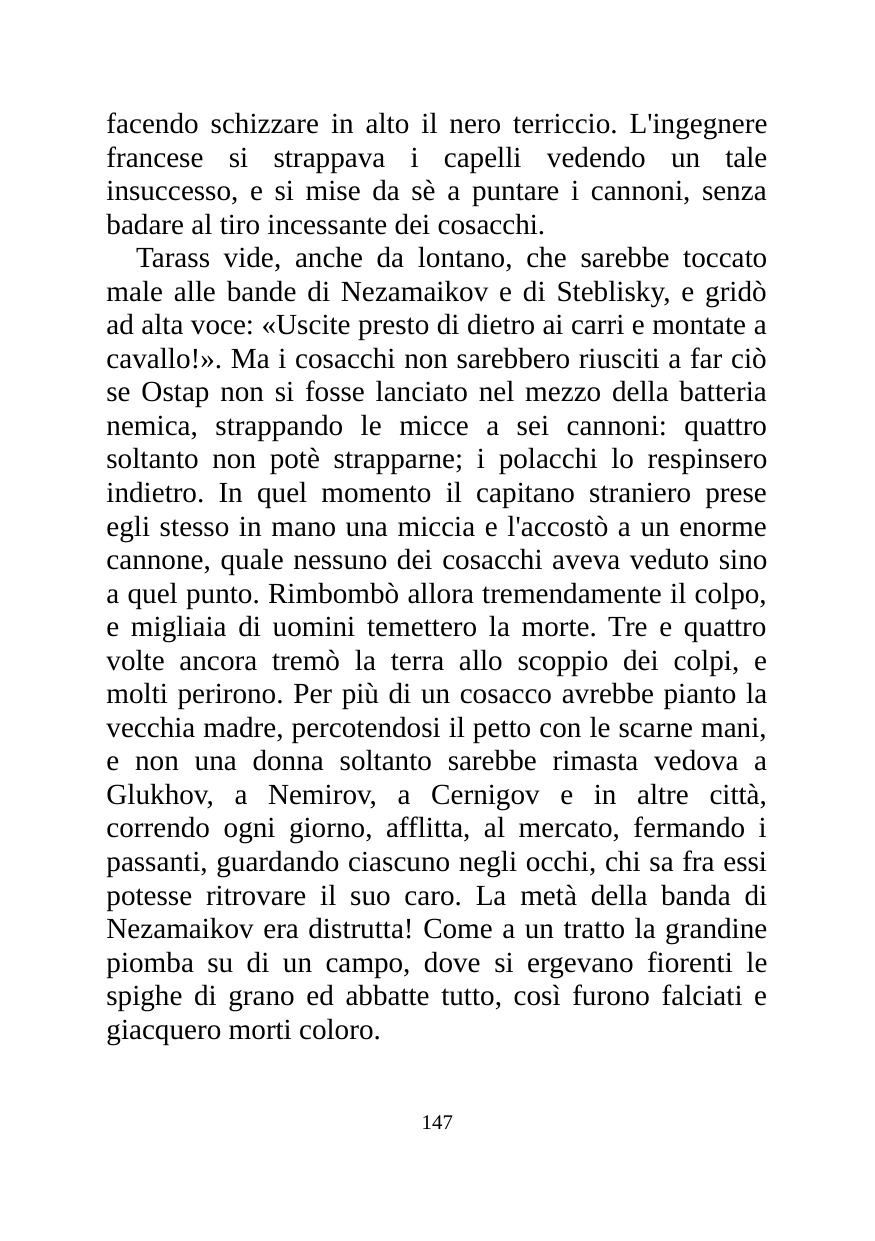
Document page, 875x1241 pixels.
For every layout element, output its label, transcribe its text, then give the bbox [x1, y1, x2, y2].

text facendo schizzare in alto il nero terriccio. L'ingegnere francese si strappava i capelli vedendo un tale insuccesso, e si mise da sè a puntare i cannoni, senza badare al tiro incessante dei cosacchi. [106, 106, 768, 240]
text Tarass vide, anche da lontano, che sarebbe toccato male alle bande di Nezamaikov e di Steblisky, e gridò ad alta voce: «Uscite presto di dietro ai carri e montate a cavallo!». Ma i cosacchi non sarebbero riusciti a far ciò se Ostap non si fosse lanciato nel mezzo della batteria nemica, strappando le micce a sei cannoni: quattro soltanto non potè strapparne; i polacchi lo respinsero indietro. In quel momento il capitano straniero prese egli stesso in mano una miccia e l'accostò a un enorme cannone, quale nessuno dei cosacchi aveva veduto sino a quel punto. Rimbombò allora tremendamente il colpo, e migliaia di uomini temettero la morte. Tre e quattro volte ancora tremò la terra allo scoppio dei colpi, e molti perirono. Per più di un cosacco avrebbe pianto la vecchia madre, percotendosi il petto con le scarne mani, e non una donna soltanto sarebbe rimasta vedova a Glukhov, a Nemirov, a Cernigov e in altre città, correndo ogni giorno, afflitta, al mercato, fermando i passanti, guardando ciascuno negli occhi, chi sa fra essi potesse ritrovare il suo caro. La metà della banda di Nezamaikov era distrutta! Come a un tratto la grandine piomba su di un campo, dove si ergevano fiorenti le spighe di grano ed abbatte tutto, così furono falciati e giacquero morti coloro. [106, 240, 768, 1045]
